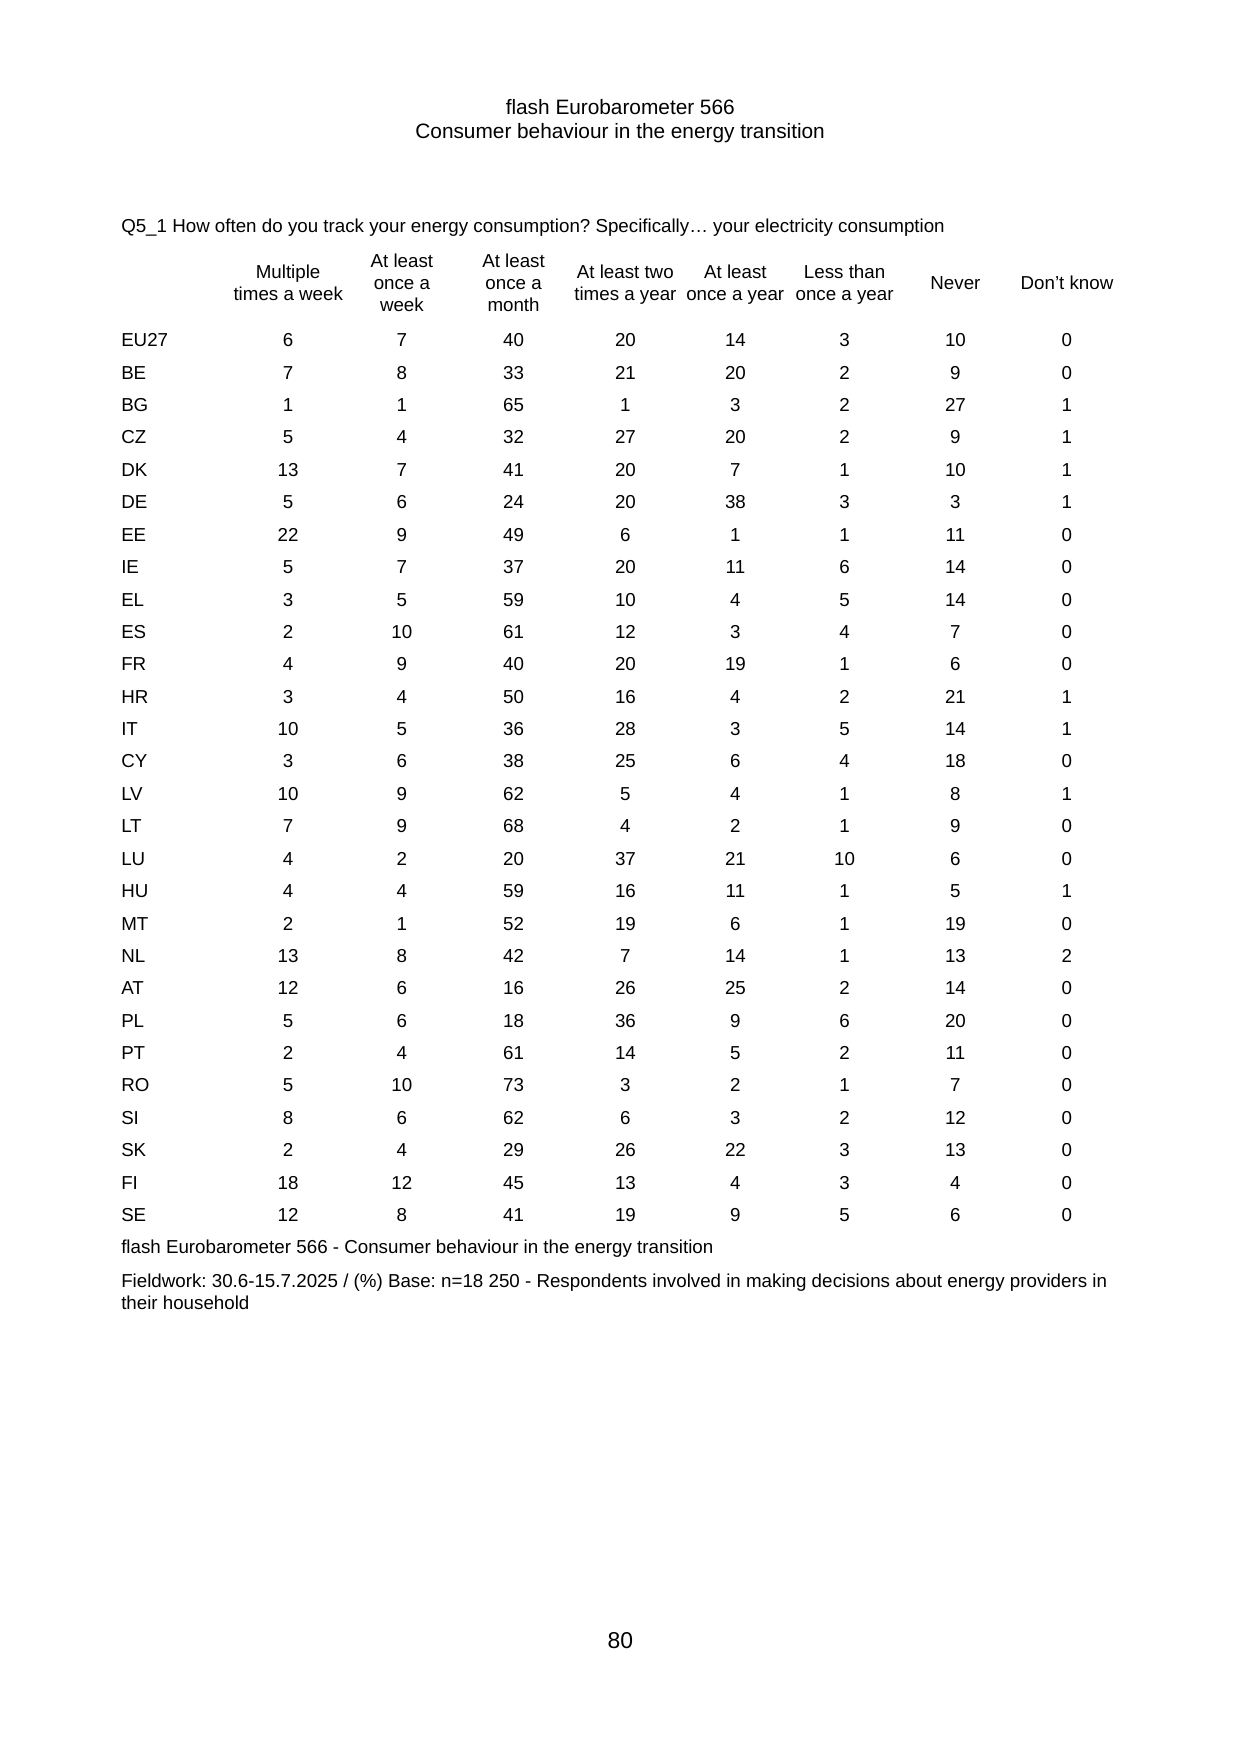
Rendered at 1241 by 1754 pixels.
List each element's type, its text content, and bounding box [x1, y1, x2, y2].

table_cell 1 [790, 907, 899, 939]
table_cell 26 [570, 972, 680, 1004]
table_cell 8 [346, 1199, 457, 1231]
table_cell 27 [899, 389, 1011, 421]
table_cell 5 [680, 1036, 790, 1069]
table_cell 0 [1011, 972, 1122, 1004]
table_cell 0 [1011, 648, 1122, 680]
table_cell 2 [790, 680, 899, 712]
table_cell 10 [899, 453, 1011, 486]
table_cell 10 [229, 777, 346, 810]
table_cell Multiple times a week [229, 241, 346, 324]
table_cell 19 [570, 907, 680, 939]
table_cell 59 [457, 583, 570, 615]
table_cell 2 [229, 1134, 346, 1166]
table_cell 20 [899, 1004, 1011, 1036]
table_cell 20 [570, 324, 680, 356]
table_cell 12 [229, 1199, 346, 1231]
table_cell 16 [570, 680, 680, 712]
table_cell 3 [680, 615, 790, 648]
table_cell 5 [790, 713, 899, 745]
table_cell 19 [570, 1199, 680, 1231]
table_cell 20 [570, 453, 680, 486]
table_cell 1 [790, 648, 899, 680]
table_cell 40 [457, 648, 570, 680]
table_cell 1 [680, 518, 790, 551]
table_cell 6 [899, 1199, 1011, 1231]
table_cell 12 [229, 972, 346, 1004]
table_cell AT [118, 972, 229, 1004]
table_cell 14 [680, 939, 790, 972]
table_cell 4 [346, 875, 457, 907]
table_cell 4 [346, 1036, 457, 1069]
table_cell HR [118, 680, 229, 712]
table_cell 12 [346, 1166, 457, 1198]
table_cell SK [118, 1134, 229, 1166]
table_cell 7 [229, 810, 346, 842]
table_cell 9 [899, 356, 1011, 388]
table_cell 1 [790, 939, 899, 972]
table_cell 7 [899, 1069, 1011, 1101]
table_cell 6 [790, 1004, 899, 1036]
table_cell 10 [570, 583, 680, 615]
table_cell RO [118, 1069, 229, 1101]
table_cell 11 [680, 875, 790, 907]
table_cell 42 [457, 939, 570, 972]
table_cell 21 [680, 842, 790, 874]
table_cell 3 [790, 486, 899, 518]
table_cell 16 [570, 875, 680, 907]
table_cell 9 [346, 518, 457, 551]
table_cell 1 [790, 1069, 899, 1101]
table_cell 4 [570, 810, 680, 842]
table_cell 5 [229, 551, 346, 583]
table_cell 4 [790, 745, 899, 777]
table_cell At least once a year [680, 241, 790, 324]
table_cell 4 [346, 421, 457, 453]
table_cell 0 [1011, 518, 1122, 551]
table_cell 5 [229, 486, 346, 518]
table_cell 0 [1011, 1004, 1122, 1036]
table_cell 9 [346, 648, 457, 680]
table_header Q5_1 How often do you track your energy consumption? Specifically… your electricity consumption [118, 209, 1122, 241]
table_cell EL [118, 583, 229, 615]
table_cell 2 [229, 615, 346, 648]
table_cell [118, 241, 229, 324]
table_cell 13 [899, 939, 1011, 972]
table_cell 1 [790, 777, 899, 810]
table_cell 0 [1011, 1069, 1122, 1101]
table_cell 28 [570, 713, 680, 745]
table_cell 3 [229, 680, 346, 712]
table_cell 20 [680, 421, 790, 453]
table_cell 3 [790, 1134, 899, 1166]
table_cell 5 [346, 583, 457, 615]
table_cell 0 [1011, 1134, 1122, 1166]
table_cell 6 [346, 972, 457, 1004]
table_cell 2 [790, 972, 899, 1004]
table_cell 13 [899, 1134, 1011, 1166]
table_cell Fieldwork: 30.6-15.7.2025 / (%) Base: n=18 250 - Respondents involved in making decisions about energy providers in their household [118, 1263, 1122, 1321]
table_cell IT [118, 713, 229, 745]
table_cell 4 [680, 583, 790, 615]
table_cell DE [118, 486, 229, 518]
table_cell 2 [346, 842, 457, 874]
table_cell 7 [229, 356, 346, 388]
table_cell 6 [899, 842, 1011, 874]
table_cell 2 [680, 1069, 790, 1101]
table_cell 13 [570, 1166, 680, 1198]
table_cell 2 [680, 810, 790, 842]
table_cell 59 [457, 875, 570, 907]
table_cell 7 [346, 551, 457, 583]
table_cell MT [118, 907, 229, 939]
table_cell 14 [899, 713, 1011, 745]
table_cell 8 [899, 777, 1011, 810]
table_cell 26 [570, 1134, 680, 1166]
table_cell 6 [346, 486, 457, 518]
table_cell 5 [229, 421, 346, 453]
table_cell 7 [346, 453, 457, 486]
table_cell 0 [1011, 745, 1122, 777]
table_cell 2 [790, 1101, 899, 1134]
table_cell 6 [570, 518, 680, 551]
table_cell 6 [346, 1101, 457, 1134]
table_cell 19 [899, 907, 1011, 939]
table_cell 0 [1011, 615, 1122, 648]
table_cell 10 [899, 324, 1011, 356]
table_cell 1 [1011, 421, 1122, 453]
table_cell CY [118, 745, 229, 777]
table_cell 9 [346, 810, 457, 842]
table_cell 1 [1011, 389, 1122, 421]
table_cell 4 [229, 875, 346, 907]
table_cell NL [118, 939, 229, 972]
table_cell 3 [680, 389, 790, 421]
table_cell SE [118, 1199, 229, 1231]
table_cell 11 [899, 518, 1011, 551]
table_cell 45 [457, 1166, 570, 1198]
table_cell 1 [790, 453, 899, 486]
table_cell 1 [346, 389, 457, 421]
table_cell 3 [790, 1166, 899, 1198]
table_cell 73 [457, 1069, 570, 1101]
table_cell 2 [790, 389, 899, 421]
table_cell 24 [457, 486, 570, 518]
table_cell LU [118, 842, 229, 874]
table_cell 65 [457, 389, 570, 421]
table_cell 2 [229, 907, 346, 939]
table_cell 62 [457, 777, 570, 810]
table_cell 4 [680, 680, 790, 712]
table_cell 1 [1011, 713, 1122, 745]
table_cell 6 [229, 324, 346, 356]
table_cell 33 [457, 356, 570, 388]
table_cell 19 [680, 648, 790, 680]
table_cell 1 [1011, 875, 1122, 907]
table_cell 25 [680, 972, 790, 1004]
table_cell 40 [457, 324, 570, 356]
table_cell 4 [229, 842, 346, 874]
table_cell 0 [1011, 1199, 1122, 1231]
table_cell 27 [570, 421, 680, 453]
table_cell EE [118, 518, 229, 551]
table_cell BE [118, 356, 229, 388]
table_cell At least once a week [346, 241, 457, 324]
table_cell 4 [229, 648, 346, 680]
table_cell ES [118, 615, 229, 648]
table_cell 3 [229, 745, 346, 777]
table_cell 3 [229, 583, 346, 615]
table_cell 10 [346, 1069, 457, 1101]
table_cell 6 [790, 551, 899, 583]
table_cell 8 [229, 1101, 346, 1134]
table_cell 38 [680, 486, 790, 518]
table_cell LV [118, 777, 229, 810]
table_cell 14 [899, 551, 1011, 583]
table_cell 37 [457, 551, 570, 583]
table_cell 1 [790, 810, 899, 842]
table_cell 36 [457, 713, 570, 745]
table_cell 11 [899, 1036, 1011, 1069]
table_cell 37 [570, 842, 680, 874]
table_cell 18 [899, 745, 1011, 777]
table_cell 2 [790, 356, 899, 388]
table_cell At least two times a year [570, 241, 680, 324]
table_cell 61 [457, 615, 570, 648]
table_cell 20 [570, 648, 680, 680]
table_cell 1 [229, 389, 346, 421]
table_cell PL [118, 1004, 229, 1036]
table_cell 8 [346, 356, 457, 388]
table_cell 29 [457, 1134, 570, 1166]
table_cell 1 [346, 907, 457, 939]
table_cell 14 [570, 1036, 680, 1069]
table_cell 9 [346, 777, 457, 810]
table_cell 1 [790, 518, 899, 551]
table_cell 41 [457, 453, 570, 486]
table_cell 10 [346, 615, 457, 648]
table_cell Less than once a year [790, 241, 899, 324]
table_cell 4 [790, 615, 899, 648]
table_cell 4 [680, 777, 790, 810]
table_cell 1 [790, 875, 899, 907]
table_cell 4 [346, 1134, 457, 1166]
table_cell 10 [790, 842, 899, 874]
table_cell 0 [1011, 1101, 1122, 1134]
table_cell 7 [570, 939, 680, 972]
table_cell 5 [790, 1199, 899, 1231]
table_cell 49 [457, 518, 570, 551]
table_cell 14 [680, 324, 790, 356]
table_cell 5 [229, 1069, 346, 1101]
table_cell 0 [1011, 1036, 1122, 1069]
table_cell 12 [570, 615, 680, 648]
table_cell 13 [229, 453, 346, 486]
table_cell 4 [346, 680, 457, 712]
table_cell 1 [570, 389, 680, 421]
table_cell 36 [570, 1004, 680, 1036]
table_cell EU27 [118, 324, 229, 356]
table_cell 68 [457, 810, 570, 842]
table_cell 0 [1011, 583, 1122, 615]
table_cell 0 [1011, 356, 1122, 388]
table_cell 22 [680, 1134, 790, 1166]
table_cell 41 [457, 1199, 570, 1231]
table_cell 7 [680, 453, 790, 486]
table_cell 21 [899, 680, 1011, 712]
table_cell 7 [346, 324, 457, 356]
table_cell 52 [457, 907, 570, 939]
table_cell 3 [680, 713, 790, 745]
table_cell 5 [570, 777, 680, 810]
table_cell 6 [346, 745, 457, 777]
table_cell 18 [229, 1166, 346, 1198]
table_cell 20 [570, 551, 680, 583]
table_cell 32 [457, 421, 570, 453]
table_cell BG [118, 389, 229, 421]
table_cell 61 [457, 1036, 570, 1069]
table_cell 2 [790, 421, 899, 453]
table_cell 3 [790, 324, 899, 356]
table_cell CZ [118, 421, 229, 453]
table_cell DK [118, 453, 229, 486]
table_cell 4 [680, 1166, 790, 1198]
table_cell 50 [457, 680, 570, 712]
table_cell 14 [899, 583, 1011, 615]
table_cell 5 [790, 583, 899, 615]
table_cell 10 [229, 713, 346, 745]
table_cell 14 [899, 972, 1011, 1004]
table_cell 8 [346, 939, 457, 972]
table_cell HU [118, 875, 229, 907]
table_cell 3 [570, 1069, 680, 1101]
table_cell 2 [790, 1036, 899, 1069]
table_cell 6 [346, 1004, 457, 1036]
table_cell 3 [680, 1101, 790, 1134]
table_cell 1 [1011, 777, 1122, 810]
table_cell 0 [1011, 907, 1122, 939]
table_cell 9 [680, 1199, 790, 1231]
table_cell 13 [229, 939, 346, 972]
table_cell 5 [229, 1004, 346, 1036]
table_cell 22 [229, 518, 346, 551]
table_cell 1 [1011, 453, 1122, 486]
table_cell 6 [680, 907, 790, 939]
table_cell LT [118, 810, 229, 842]
table_cell 20 [570, 486, 680, 518]
table_cell 16 [457, 972, 570, 1004]
table_cell 6 [570, 1101, 680, 1134]
table_cell 2 [1011, 939, 1122, 972]
table_cell FR [118, 648, 229, 680]
table_cell 11 [680, 551, 790, 583]
table_cell 2 [229, 1036, 346, 1069]
table_cell 9 [899, 810, 1011, 842]
table_cell 9 [680, 1004, 790, 1036]
table_cell flash Eurobarometer 566 - Consumer behaviour in the energy transition [118, 1231, 1122, 1263]
table_cell 3 [899, 486, 1011, 518]
table_cell 21 [570, 356, 680, 388]
table_cell At least once a month [457, 241, 570, 324]
table_cell 7 [899, 615, 1011, 648]
table_cell 0 [1011, 1166, 1122, 1198]
table_cell 20 [457, 842, 570, 874]
table_cell 0 [1011, 810, 1122, 842]
table_cell 0 [1011, 842, 1122, 874]
table_cell 5 [346, 713, 457, 745]
table_cell 1 [1011, 486, 1122, 518]
table_cell 0 [1011, 324, 1122, 356]
table_cell IE [118, 551, 229, 583]
table_cell 6 [680, 745, 790, 777]
table_cell 25 [570, 745, 680, 777]
table_cell 18 [457, 1004, 570, 1036]
table_cell Don’t know [1011, 241, 1122, 324]
table_cell 6 [899, 648, 1011, 680]
table_cell PT [118, 1036, 229, 1069]
table_cell 4 [899, 1166, 1011, 1198]
table_cell 5 [899, 875, 1011, 907]
table_cell 12 [899, 1101, 1011, 1134]
table_cell Never [899, 241, 1011, 324]
table_cell 1 [1011, 680, 1122, 712]
table_cell 0 [1011, 551, 1122, 583]
table_cell 62 [457, 1101, 570, 1134]
table_cell 20 [680, 356, 790, 388]
table_cell SI [118, 1101, 229, 1134]
table_cell 9 [899, 421, 1011, 453]
table_cell 38 [457, 745, 570, 777]
table_cell FI [118, 1166, 229, 1198]
